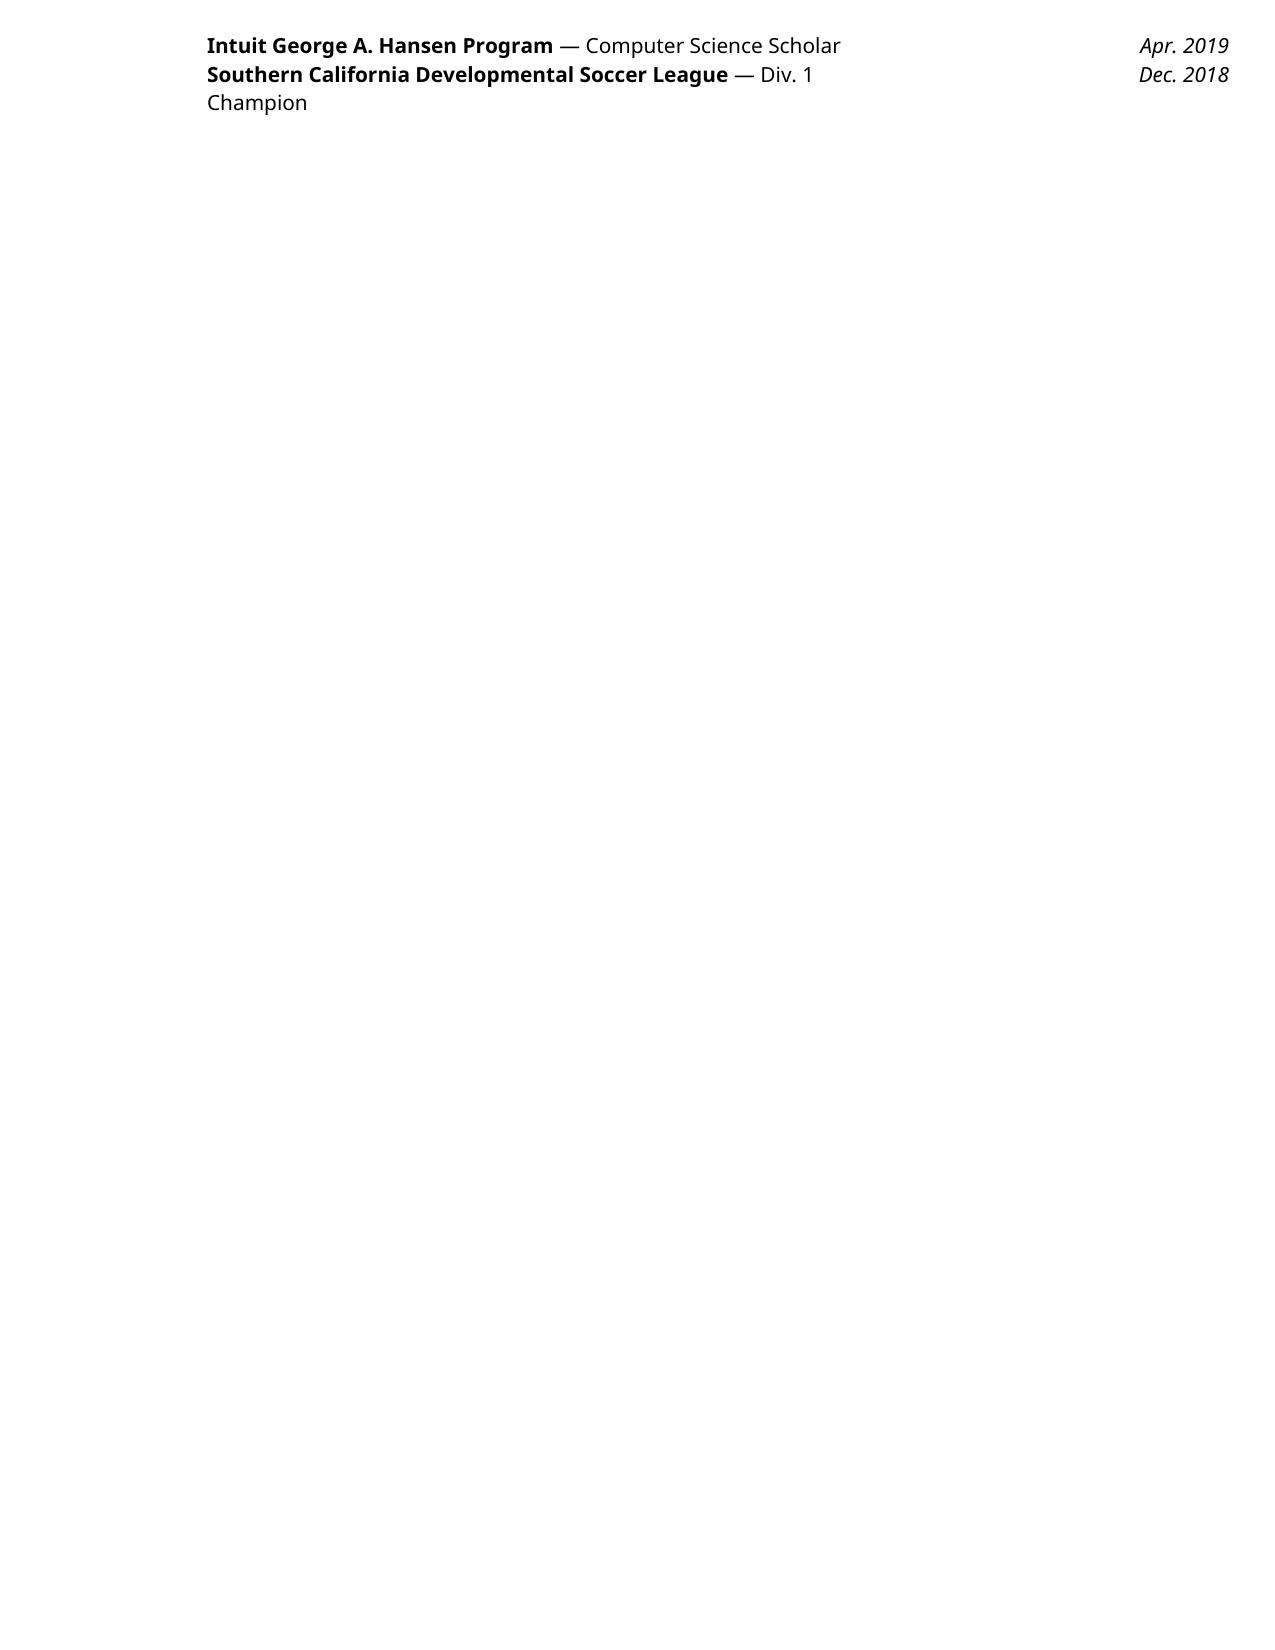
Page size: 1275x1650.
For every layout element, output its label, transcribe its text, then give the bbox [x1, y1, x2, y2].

table_header [46, 16, 196, 117]
table_header Intuit George A. Hansen Program — Computer Science Scholar Southern California Developmental Soccer League — Div. 1 Champion [196, 16, 918, 117]
table_header Apr. 2019 Dec. 2018 [919, 16, 1228, 117]
